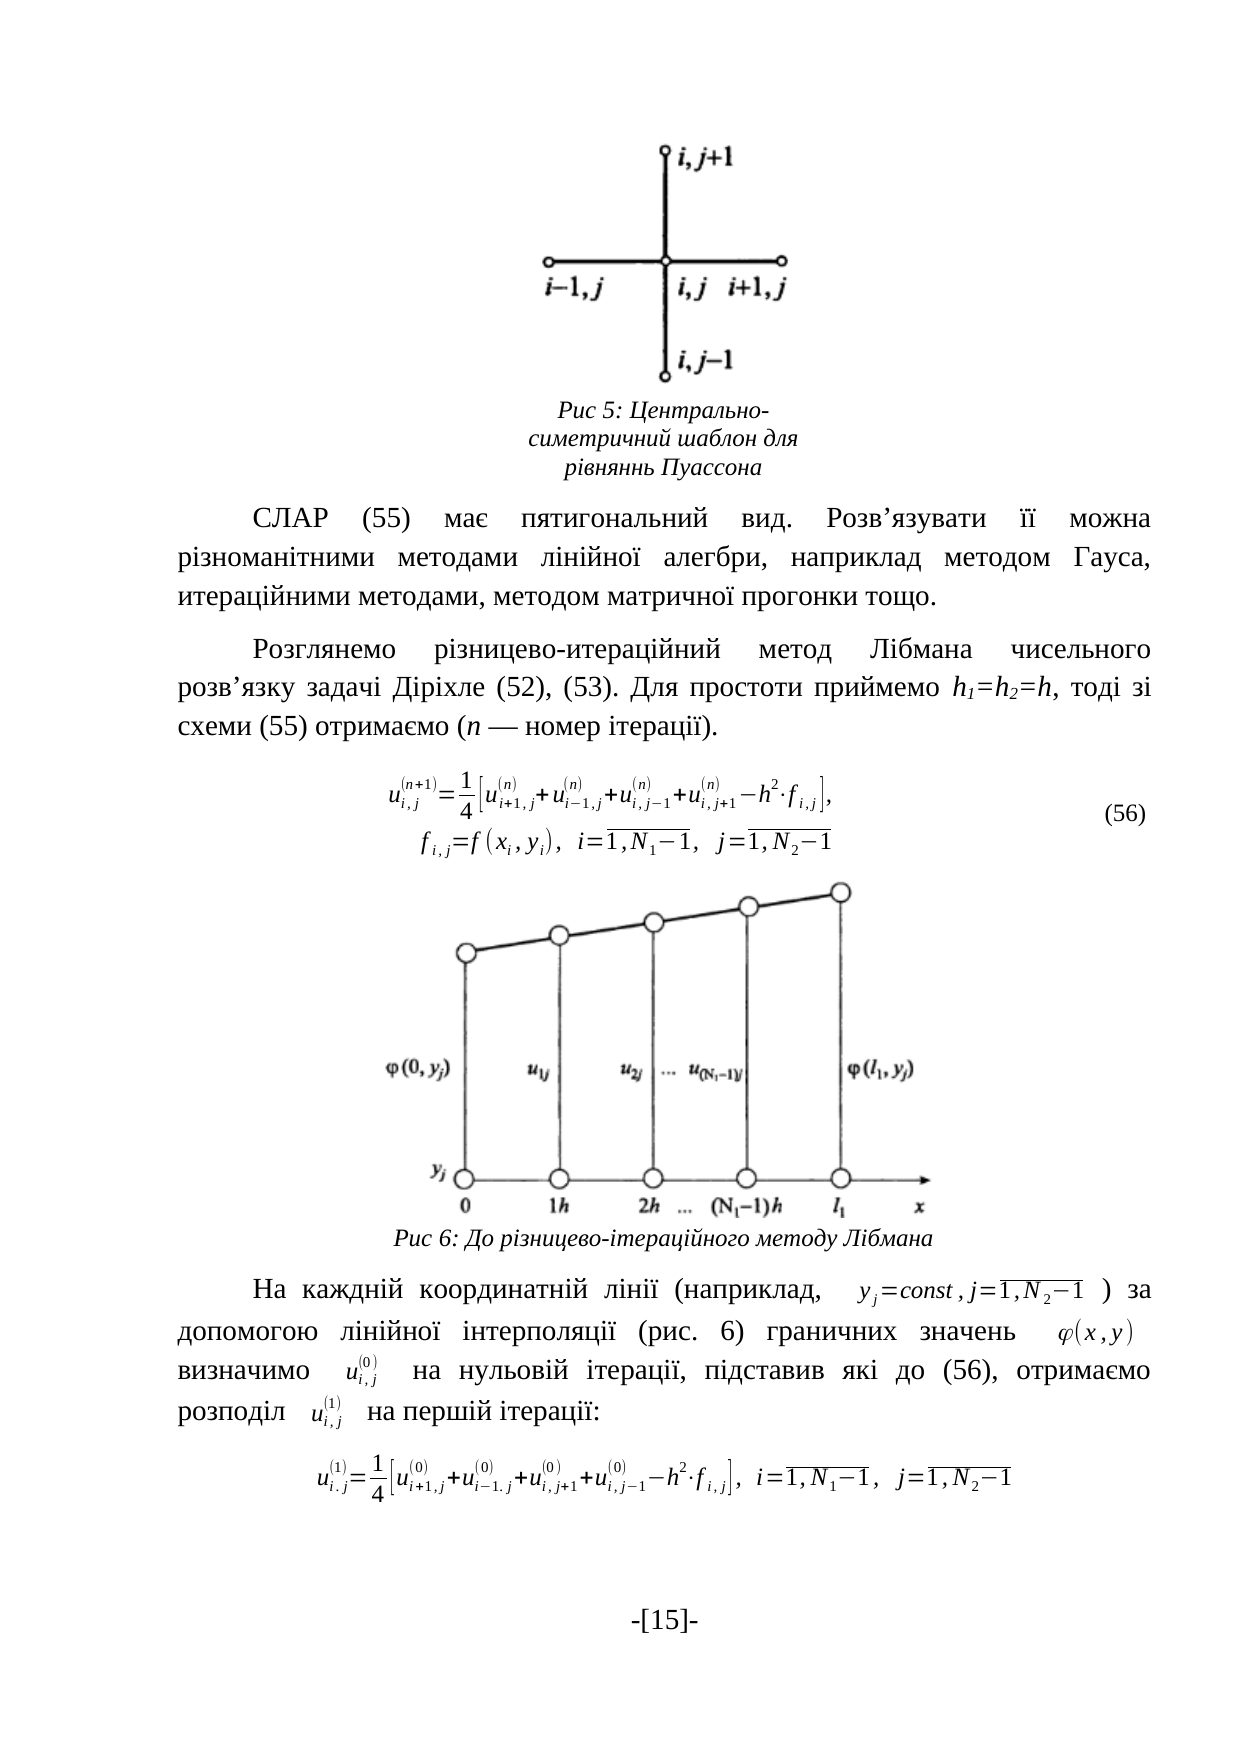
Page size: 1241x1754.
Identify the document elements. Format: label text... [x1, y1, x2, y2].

table_header [177, 761, 1043, 864]
text На каждній координатній лінії (наприклад, ) за допомогою лінійної інтерполяції (рис. 6) граничних значень визначимо на нульовій ітерації, підставив які до (56), отримаємо розподіл на першій ітерації: [177, 1271, 1152, 1430]
text Рис 5: Центрально-симетричний шаблон для рівняннь Пуассона [516, 395, 813, 481]
picture [375, 877, 954, 1218]
text Розглянемо різницево-итераційний метод Лібмана чисельного розв’язку задачі Діріхле (52), (53). Для простоти приймемо h1=h2=h, тоді зі схеми (55) отримаємо (n — номер ітерації). [177, 631, 1152, 741]
picture [516, 130, 813, 395]
table_header (56) [1043, 761, 1152, 864]
text СЛАР (55) має пятигональний вид. Розв’язувати її можна різноманітними методами лінійної алегбри, наприклад методом Гауса, итераційними методами, методом матричної прогонки тощо. [177, 501, 1152, 611]
text Рис 6: До різницево-ітераційного методу Лібмана [375, 1218, 953, 1252]
